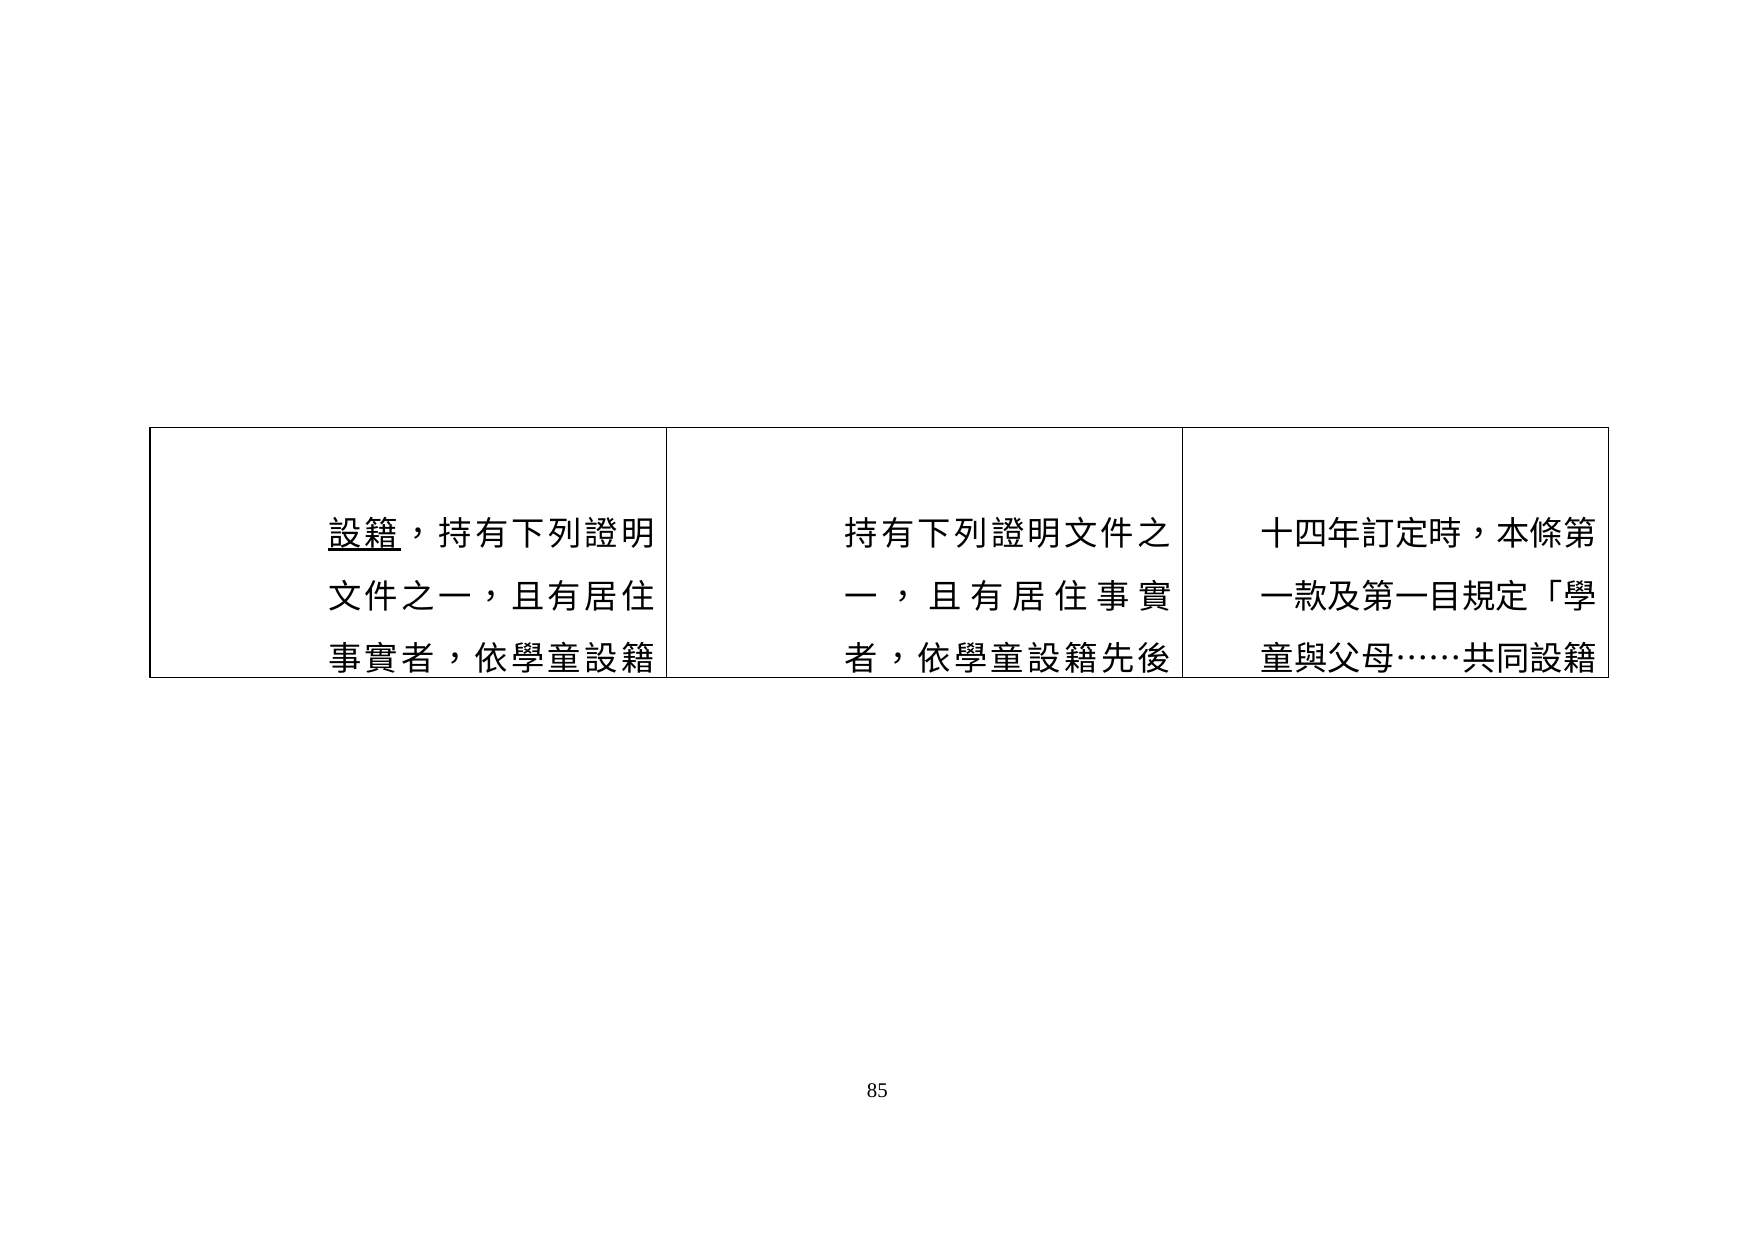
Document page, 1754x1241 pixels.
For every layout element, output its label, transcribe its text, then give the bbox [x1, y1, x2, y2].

table_cell 持有下列證明文件之一，且有居住事實者，依學童設籍先後 [667, 428, 1182, 677]
table_cell 設籍，持有下列證明文件之一，且有居住事實者，依學童設籍 [151, 428, 666, 677]
table_cell 十四年訂定時，本條第一款及第一目規定「學童與父母……共同設籍 [1183, 428, 1608, 677]
